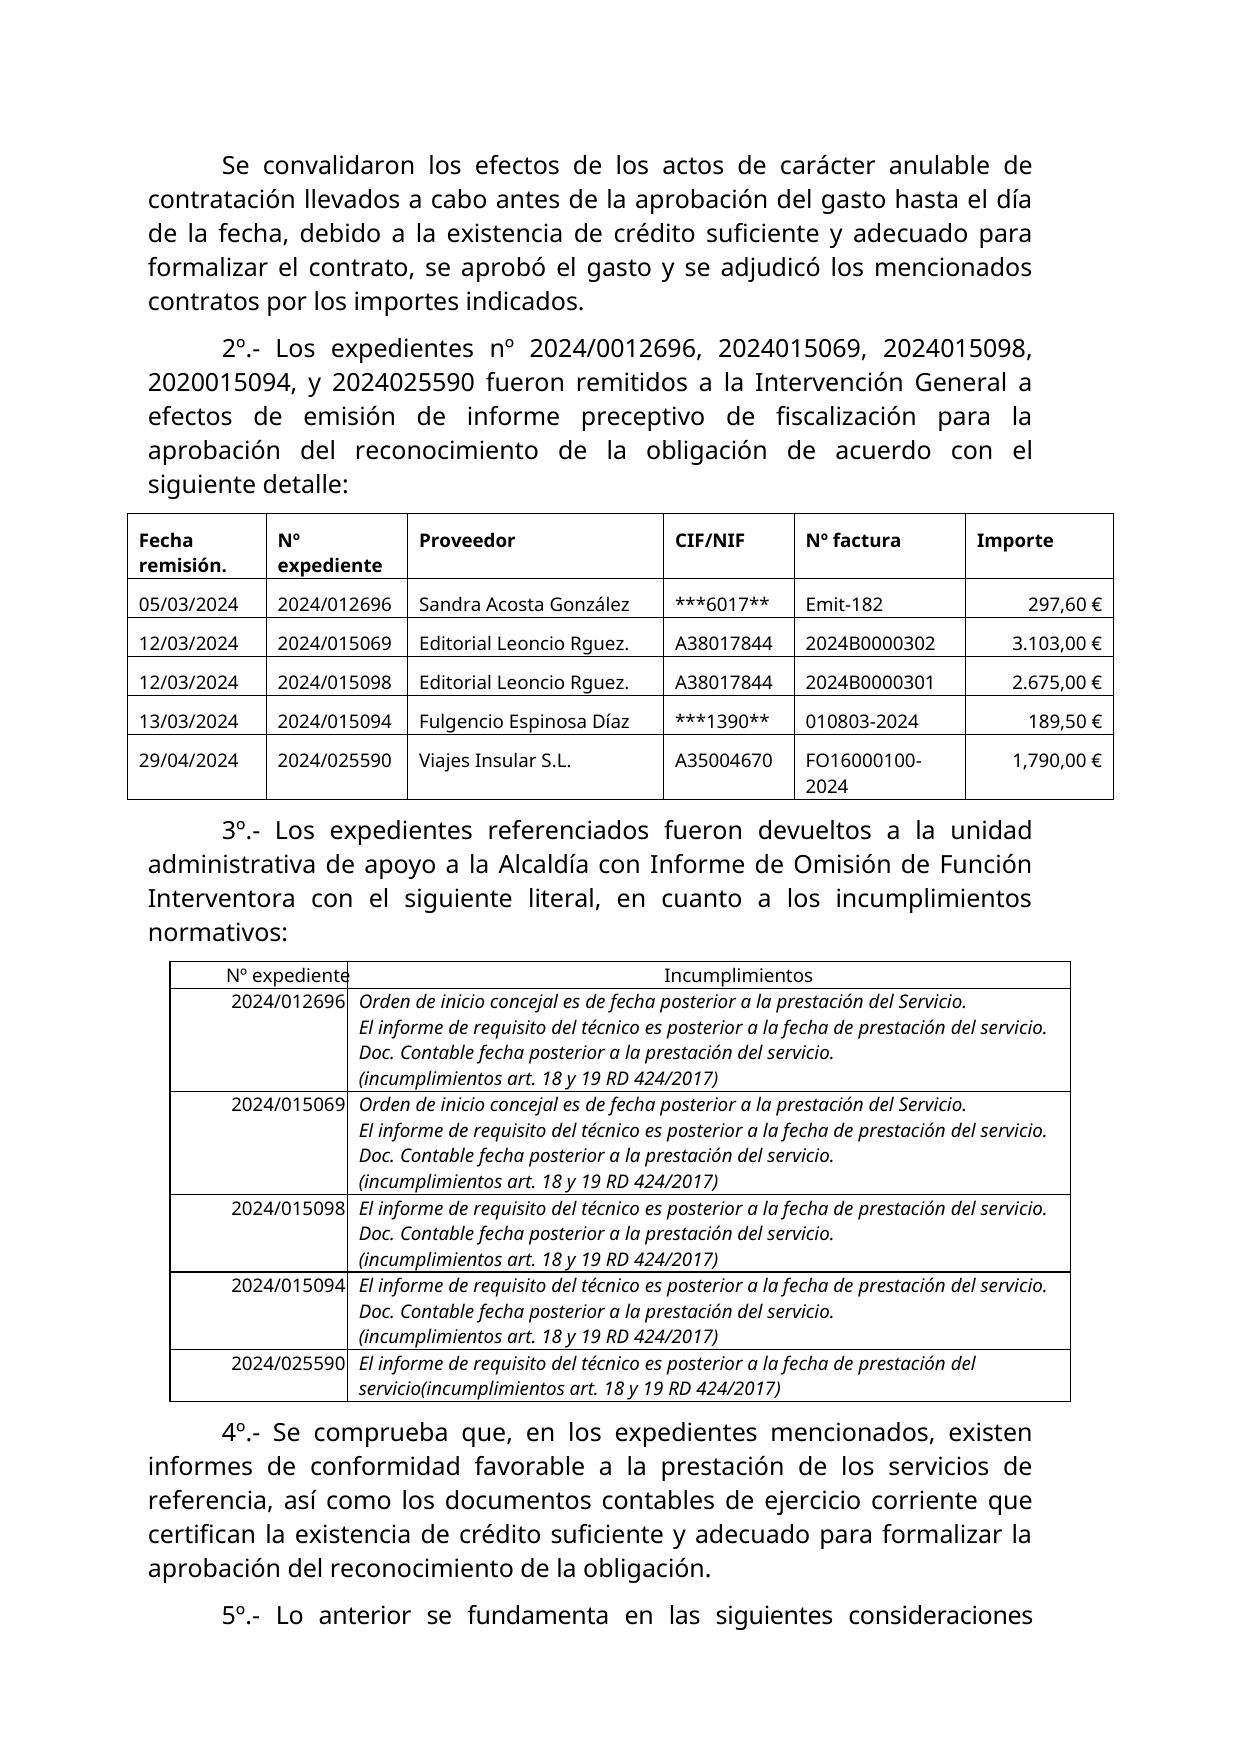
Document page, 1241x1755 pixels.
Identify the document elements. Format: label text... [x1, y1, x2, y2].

table_cell A38017844 [664, 657, 794, 695]
table_header CIF/NIF [664, 514, 794, 578]
table_header Nº expediente [267, 514, 407, 578]
table_cell 12/03/2024 [128, 657, 266, 695]
table_cell 2.675,00 € [966, 657, 1113, 695]
table_cell 29/04/2024 [128, 735, 266, 799]
text 3º.- Los expedientes referenciados fueron devueltos a la unidad administrativa de apoyo a la Alcaldía con Informe de Omisión de Función Interventora con el siguiente literal, en cuanto a los incumplimientos normativos: [148, 812, 1034, 948]
text 5º.- Lo anterior se fundamenta en las siguientes consideraciones [148, 1597, 1034, 1632]
table_cell El informe de requisito del técnico es posterior a la fecha de prestación del servicio. Doc. Contable fecha posterior a la prestación del servicio. (incumplimientos art. 18 y 19 RD 424/2017) [348, 1195, 1070, 1271]
table_cell 189,50 € [966, 696, 1113, 734]
table_cell 2024B0000301 [795, 657, 965, 695]
table_cell 2024/025590 [267, 735, 407, 799]
text 2º.- Los expedientes nº 2024/0012696, 2024015069, 2024015098, 2020015094, y 2024025590 fueron remitidos a la Intervención General a efectos de emisión de informe preceptivo de fiscalización para la aprobación del reconocimiento de la obligación de acuerdo con el siguiente detalle: [148, 331, 1034, 501]
table_cell FO16000100-2024 [795, 735, 965, 799]
table_cell Sandra Acosta González [408, 579, 663, 617]
table_cell 2024/015094 [171, 1273, 347, 1349]
table_header Nº factura [795, 514, 965, 578]
table_header Fecha remisión. [128, 514, 266, 578]
table_cell 2024/015098 [171, 1195, 347, 1271]
table_cell 2024/025590 [171, 1350, 347, 1401]
table_cell 2024/015094 [267, 696, 407, 734]
text 4º.- Se comprueba que, en los expedientes mencionados, existen informes de conformidad favorable a la prestación de los servicios de referencia, así como los documentos contables de ejercicio corriente que certifican la existencia de crédito suficiente y adecuado para formalizar la aprobación del reconocimiento de la obligación. [148, 1415, 1034, 1585]
table_cell 2024B0000302 [795, 618, 965, 656]
table_cell Editorial Leoncio Rguez. [408, 618, 663, 656]
table_cell 13/03/2024 [128, 696, 266, 734]
text Se convalidaron los efectos de los actos de carácter anulable de contratación llevados a cabo antes de la aprobación del gasto hasta el día de la fecha, debido a la existencia de crédito suficiente y adecuado para formalizar el contrato, se aprobó el gasto y se adjudicó los mencionados contratos por los importes indicados. [148, 148, 1034, 318]
table_cell 2024/012696 [171, 989, 347, 1091]
table_header Nº expediente [171, 962, 347, 988]
table_cell Editorial Leoncio Rguez. [408, 657, 663, 695]
table_cell Fulgencio Espinosa Díaz [408, 696, 663, 734]
table_cell Orden de inicio concejal es de fecha posterior a la prestación del Servicio. El informe de requisito del técnico es posterior a la fecha de prestación del servicio. Doc. Contable fecha posterior a la prestación del servicio. (incumplimientos art. 18 y 19 RD 424/2017) [348, 989, 1070, 1091]
table_cell A35004670 [664, 735, 794, 799]
table_cell ***1390** [664, 696, 794, 734]
table_header Importe [966, 514, 1113, 578]
table_cell 2024/015098 [267, 657, 407, 695]
table_header Proveedor [408, 514, 663, 578]
table_cell 1,790,00 € [966, 735, 1113, 799]
table_cell 3.103,00 € [966, 618, 1113, 656]
table_cell 12/03/2024 [128, 618, 266, 656]
table_header Incumplimientos [348, 962, 1070, 988]
table_cell Viajes Insular S.L. [408, 735, 663, 799]
table_cell 010803-2024 [795, 696, 965, 734]
table_cell 2024/012696 [267, 579, 407, 617]
table_cell 297,60 € [966, 579, 1113, 617]
table_cell A38017844 [664, 618, 794, 656]
table_cell Orden de inicio concejal es de fecha posterior a la prestación del Servicio. El informe de requisito del técnico es posterior a la fecha de prestación del servicio. Doc. Contable fecha posterior a la prestación del servicio. (incumplimientos art. 18 y 19 RD 424/2017) [348, 1092, 1070, 1194]
table_cell ***6017** [664, 579, 794, 617]
table_cell 2024/015069 [267, 618, 407, 656]
table_cell Emit-182 [795, 579, 965, 617]
table_cell El informe de requisito del técnico es posterior a la fecha de prestación del servicio. Doc. Contable fecha posterior a la prestación del servicio. (incumplimientos art. 18 y 19 RD 424/2017) [348, 1273, 1070, 1349]
table_cell El informe de requisito del técnico es posterior a la fecha de prestación del servicio(incumplimientos art. 18 y 19 RD 424/2017) [348, 1350, 1070, 1401]
table_cell 2024/015069 [171, 1092, 347, 1194]
table_cell 05/03/2024 [128, 579, 266, 617]
